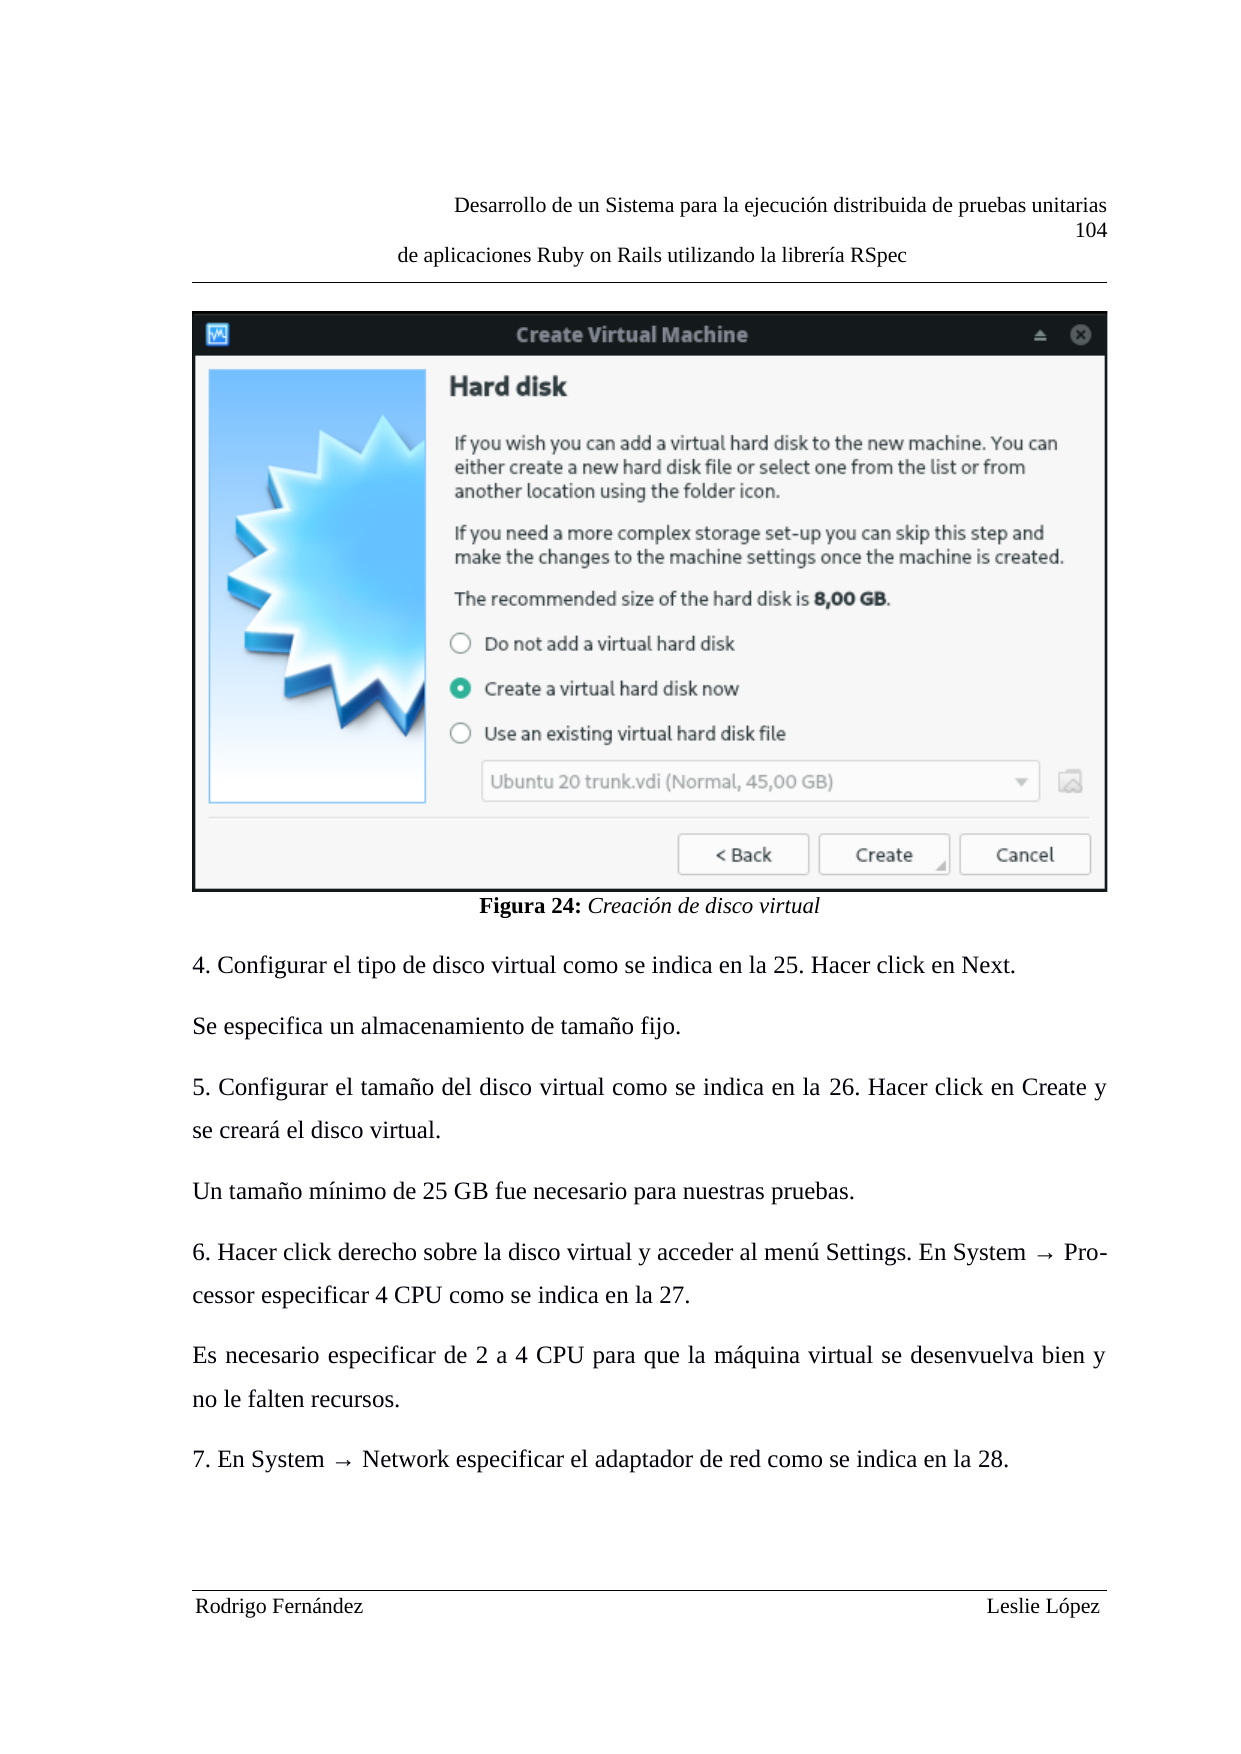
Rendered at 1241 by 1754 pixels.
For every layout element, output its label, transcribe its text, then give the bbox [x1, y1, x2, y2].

text Un tamaño mínimo de 25 GB fue necesario para nuestras pruebas. [192, 1176, 1107, 1204]
text Se especifica un almacenamiento de tamaño fijo. [192, 1011, 1107, 1040]
text 7. En System → Network especificar el adaptador de red como se indica en la 28. [192, 1444, 1107, 1473]
text Figura 24: Creación de disco virtual [192, 892, 1107, 918]
text Es necesario especificar de 2 a 4 CPU para que la máquina virtual se desenvuelva bien y no le falten recursos. [192, 1341, 1107, 1412]
text 6. Hacer click derecho sobre la disco virtual y acceder al menú Settings. En System → Pro­cessor especificar 4 CPU como se indica en la 27. [192, 1237, 1107, 1308]
text 5. Configurar el tamaño del disco virtual como se indica en la 26. Hacer click en Create y se creará el disco virtual. [192, 1072, 1107, 1144]
picture [192, 311, 1108, 892]
text 4. Configurar el tipo de disco virtual como se indica en la 25. Hacer click en Next. [192, 950, 1107, 979]
